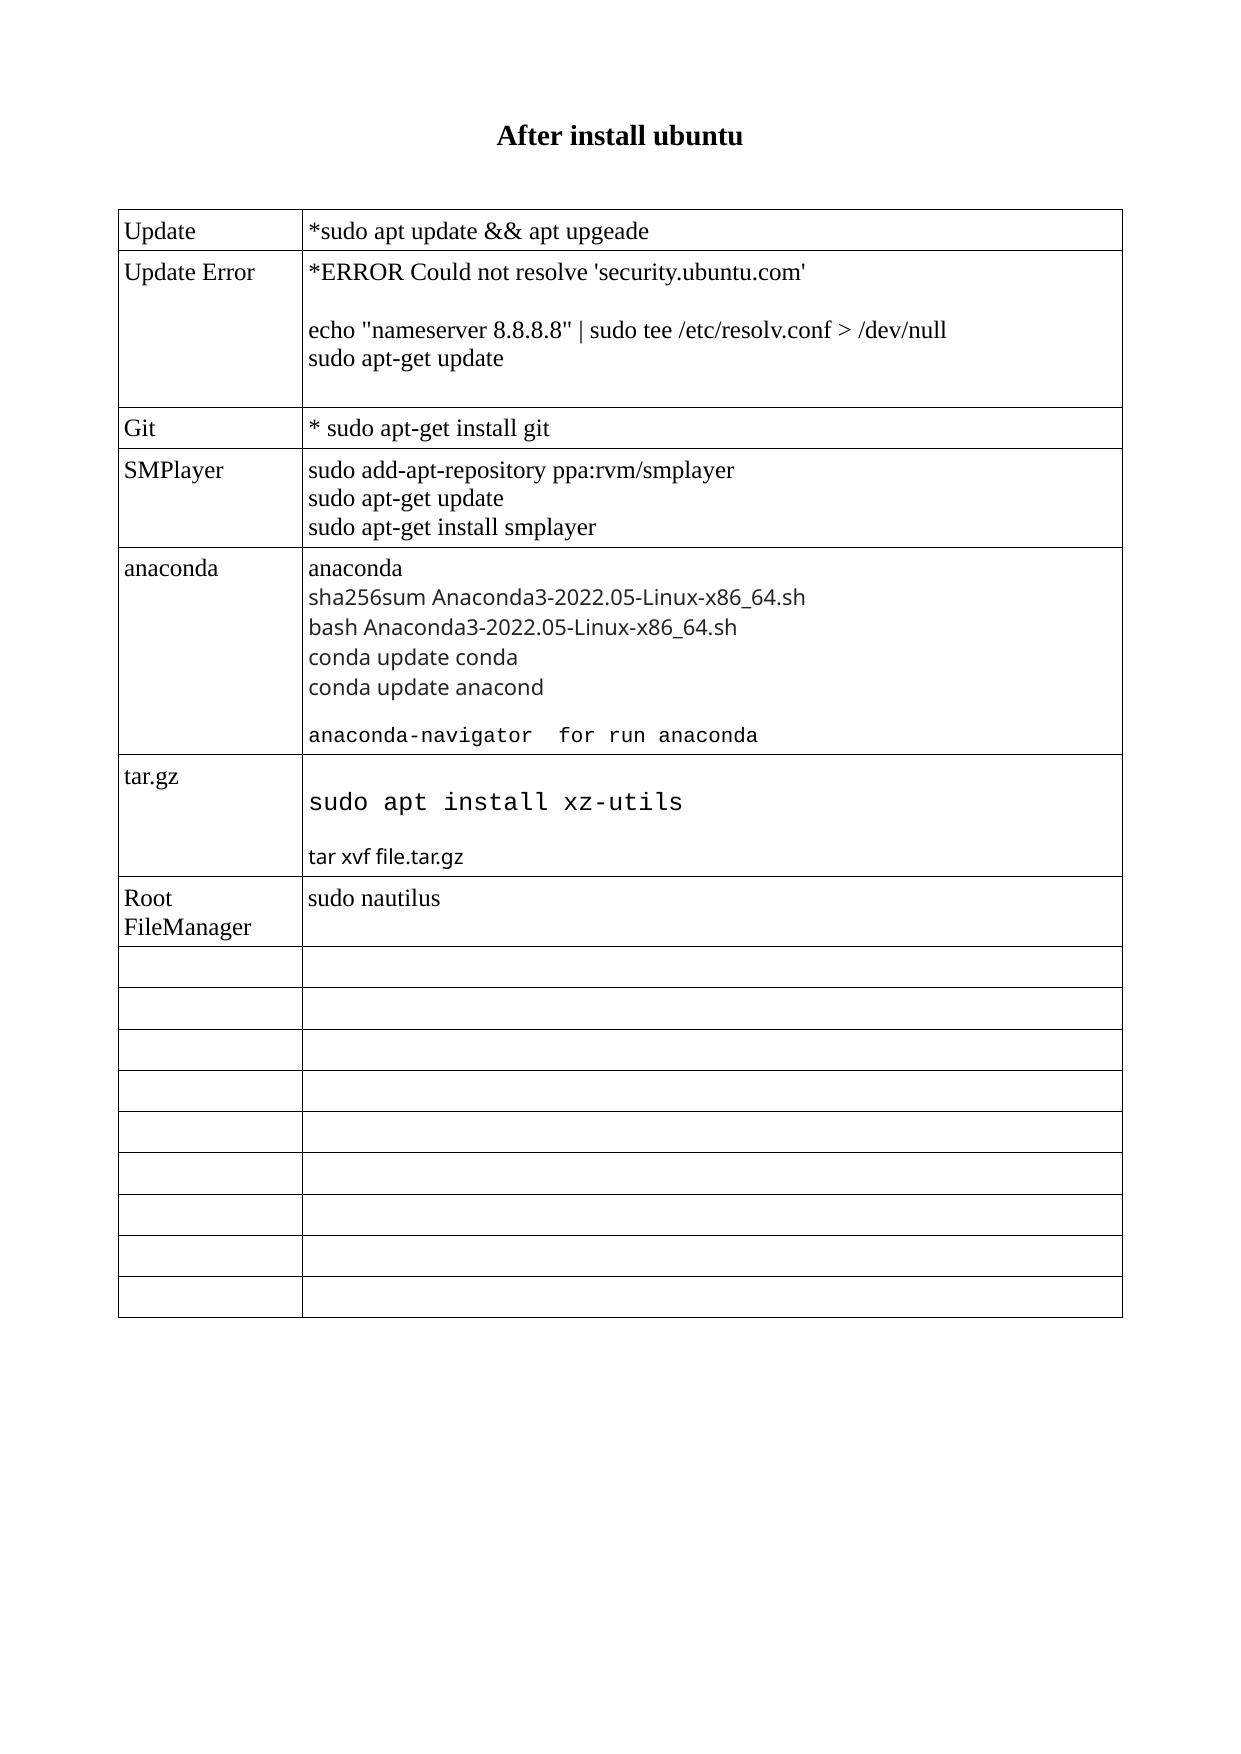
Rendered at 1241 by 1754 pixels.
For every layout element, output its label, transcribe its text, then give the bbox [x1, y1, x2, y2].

table_cell [119, 1277, 302, 1317]
text After install ubuntu [118, 118, 1122, 152]
table_cell Root FileManager [119, 877, 302, 946]
table_cell anaconda sha256sum Anaconda3-2022.05-Linux-x86_64.sh bash Anaconda3-2022.05-Linux-x86_64.sh conda update conda conda update anacond anaconda-navigator for run anaconda [303, 548, 1122, 754]
table_cell Update Error [119, 251, 302, 407]
table_cell anaconda [119, 548, 302, 754]
table_cell [303, 1030, 1122, 1070]
table_cell [303, 1071, 1122, 1111]
table_header Update [119, 210, 302, 250]
table_cell [119, 1112, 302, 1152]
table_cell [119, 1236, 302, 1276]
table_cell [119, 1153, 302, 1193]
table_cell SMPlayer [119, 449, 302, 547]
table_cell Git [119, 408, 302, 448]
table_cell [303, 1153, 1122, 1193]
table_cell [303, 1112, 1122, 1152]
table_cell sudo nautilus [303, 877, 1122, 946]
table_cell [303, 1195, 1122, 1235]
table_cell [303, 988, 1122, 1028]
table_cell [119, 1030, 302, 1070]
table_cell [303, 1236, 1122, 1276]
table_cell sudo apt install xz-utils tar xvf file.tar.gz [303, 755, 1122, 876]
table_cell * sudo apt-get install git [303, 408, 1122, 448]
table_cell [119, 1195, 302, 1235]
table_cell [119, 1071, 302, 1111]
table_header *sudo apt update && apt upgeade [303, 210, 1122, 250]
table_cell [119, 988, 302, 1028]
table_cell [303, 947, 1122, 987]
table_cell tar.gz [119, 755, 302, 876]
table_cell [303, 1277, 1122, 1317]
table_cell *ERROR Could not resolve 'security.ubuntu.com' echo "nameserver 8.8.8.8" | sudo tee /etc/resolv.conf > /dev/null sudo apt-get update [303, 251, 1122, 407]
table_cell sudo add-apt-repository ppa:rvm/smplayer sudo apt-get update sudo apt-get install smplayer [303, 449, 1122, 547]
table_cell [119, 947, 302, 987]
